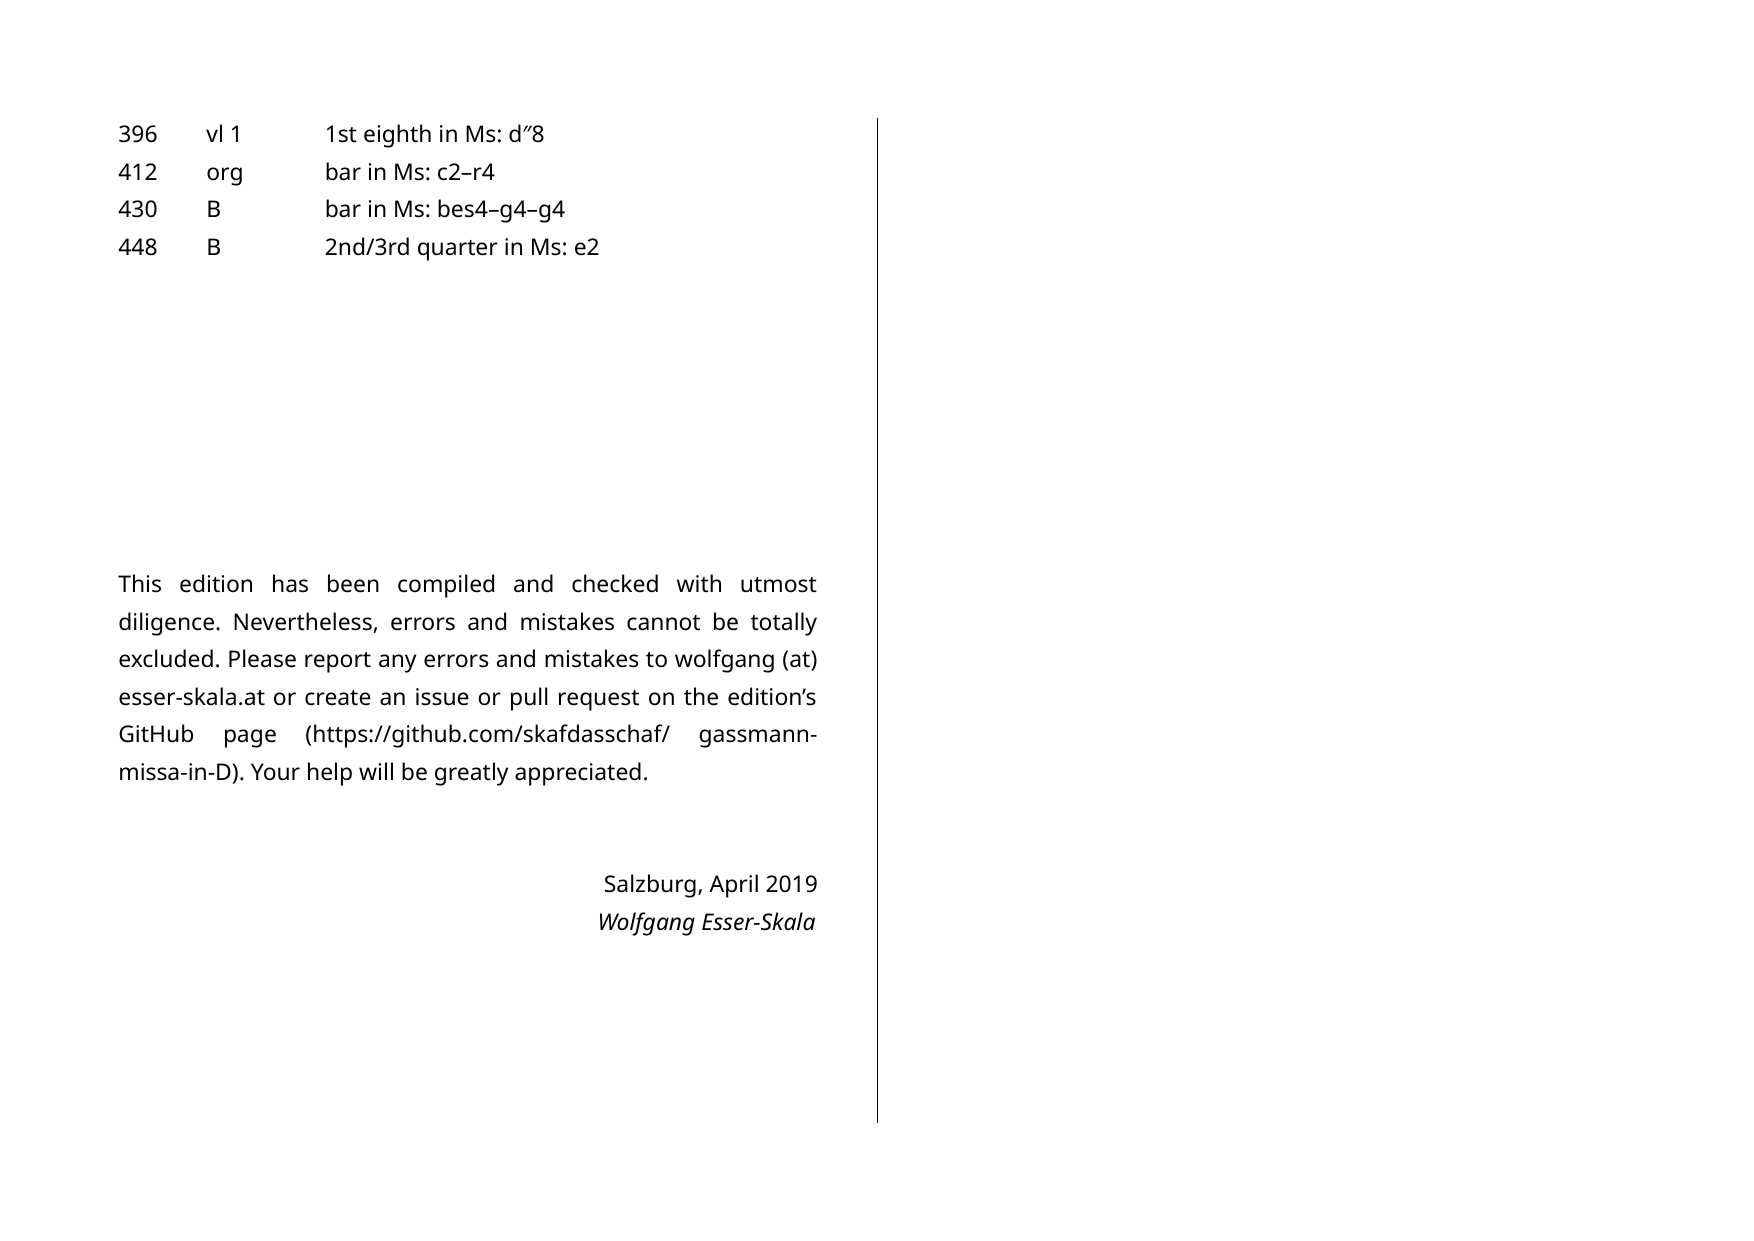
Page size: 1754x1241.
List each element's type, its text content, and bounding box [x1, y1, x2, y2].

text This edition has been compiled and checked with utmost diligence. Nevertheless, errors and mistakes cannot be totally excluded. Please report any errors and mistakes to wolfgang (at) esser-skala.at or create an issue or pull request on the edition’s GitHub page (https://github.com/skafdasschaf/ gassmann-missa-in-D). Your help will be greatly appreciated. [118, 568, 818, 787]
text Salzburg, April 2019 Wolfgang Esser-Skala [118, 868, 818, 937]
text 396 vl 1 1st eighth in Ms: d″8 412 org bar in Ms: c2–r4 430 B bar in Ms: bes4–g4–g4 448 B 2nd/3rd quarter in Ms: e2 [118, 118, 818, 562]
